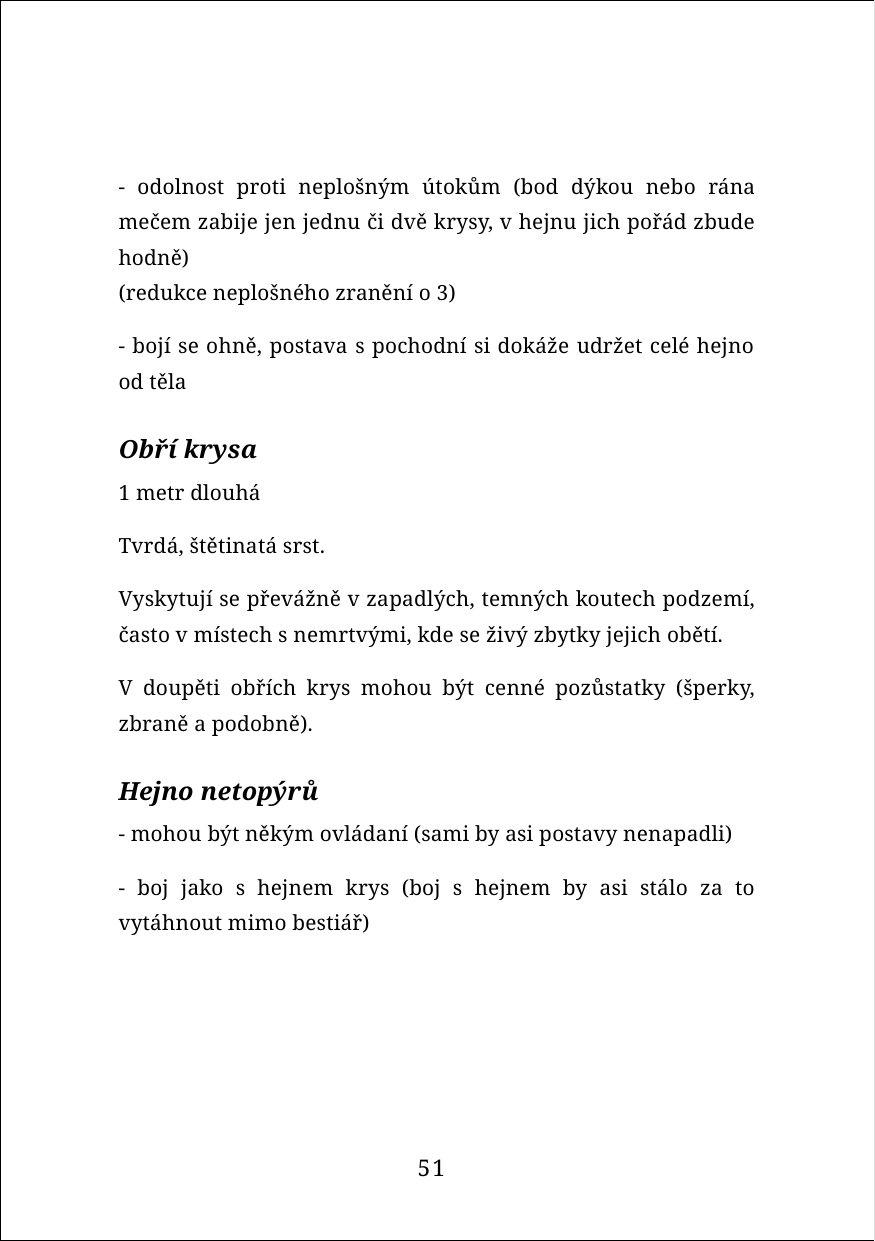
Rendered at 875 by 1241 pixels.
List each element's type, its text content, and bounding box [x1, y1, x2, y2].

text - mohou být někým ovládaní (sami by asi postavy nenapadli) [118, 819, 756, 848]
subtitle Hejno netopýrů [118, 774, 756, 808]
text - odolnost proti neplošným útokům (bod dýkou nebo rána mečem zabije jen jednu či dvě krysy, v hejnu jich pořád zbude hodně) (redukce neplošného zranění o 3) [118, 172, 756, 307]
text V doupěti obřích krys mohou být cenné pozůstatky (šperky, zbraně a podobně). [118, 673, 756, 737]
text Tvrdá, štětinatá srst. [118, 531, 756, 559]
text Vyskytují se převážně v zapadlých, temných koutech podzemí, často v místech s nemrtvými, kde se živý zbytky jejich obětí. [118, 584, 756, 648]
subtitle Obří krysa [118, 432, 756, 466]
text - bojí se ohně, postava s pochodní si dokáže udržet celé hejno od těla [118, 332, 756, 396]
text - boj jako s hejnem krys (boj s hejnem by asi stálo za to vytáhnout mimo bestiář) [118, 873, 756, 937]
text 1 metr dlouhá [118, 478, 756, 506]
